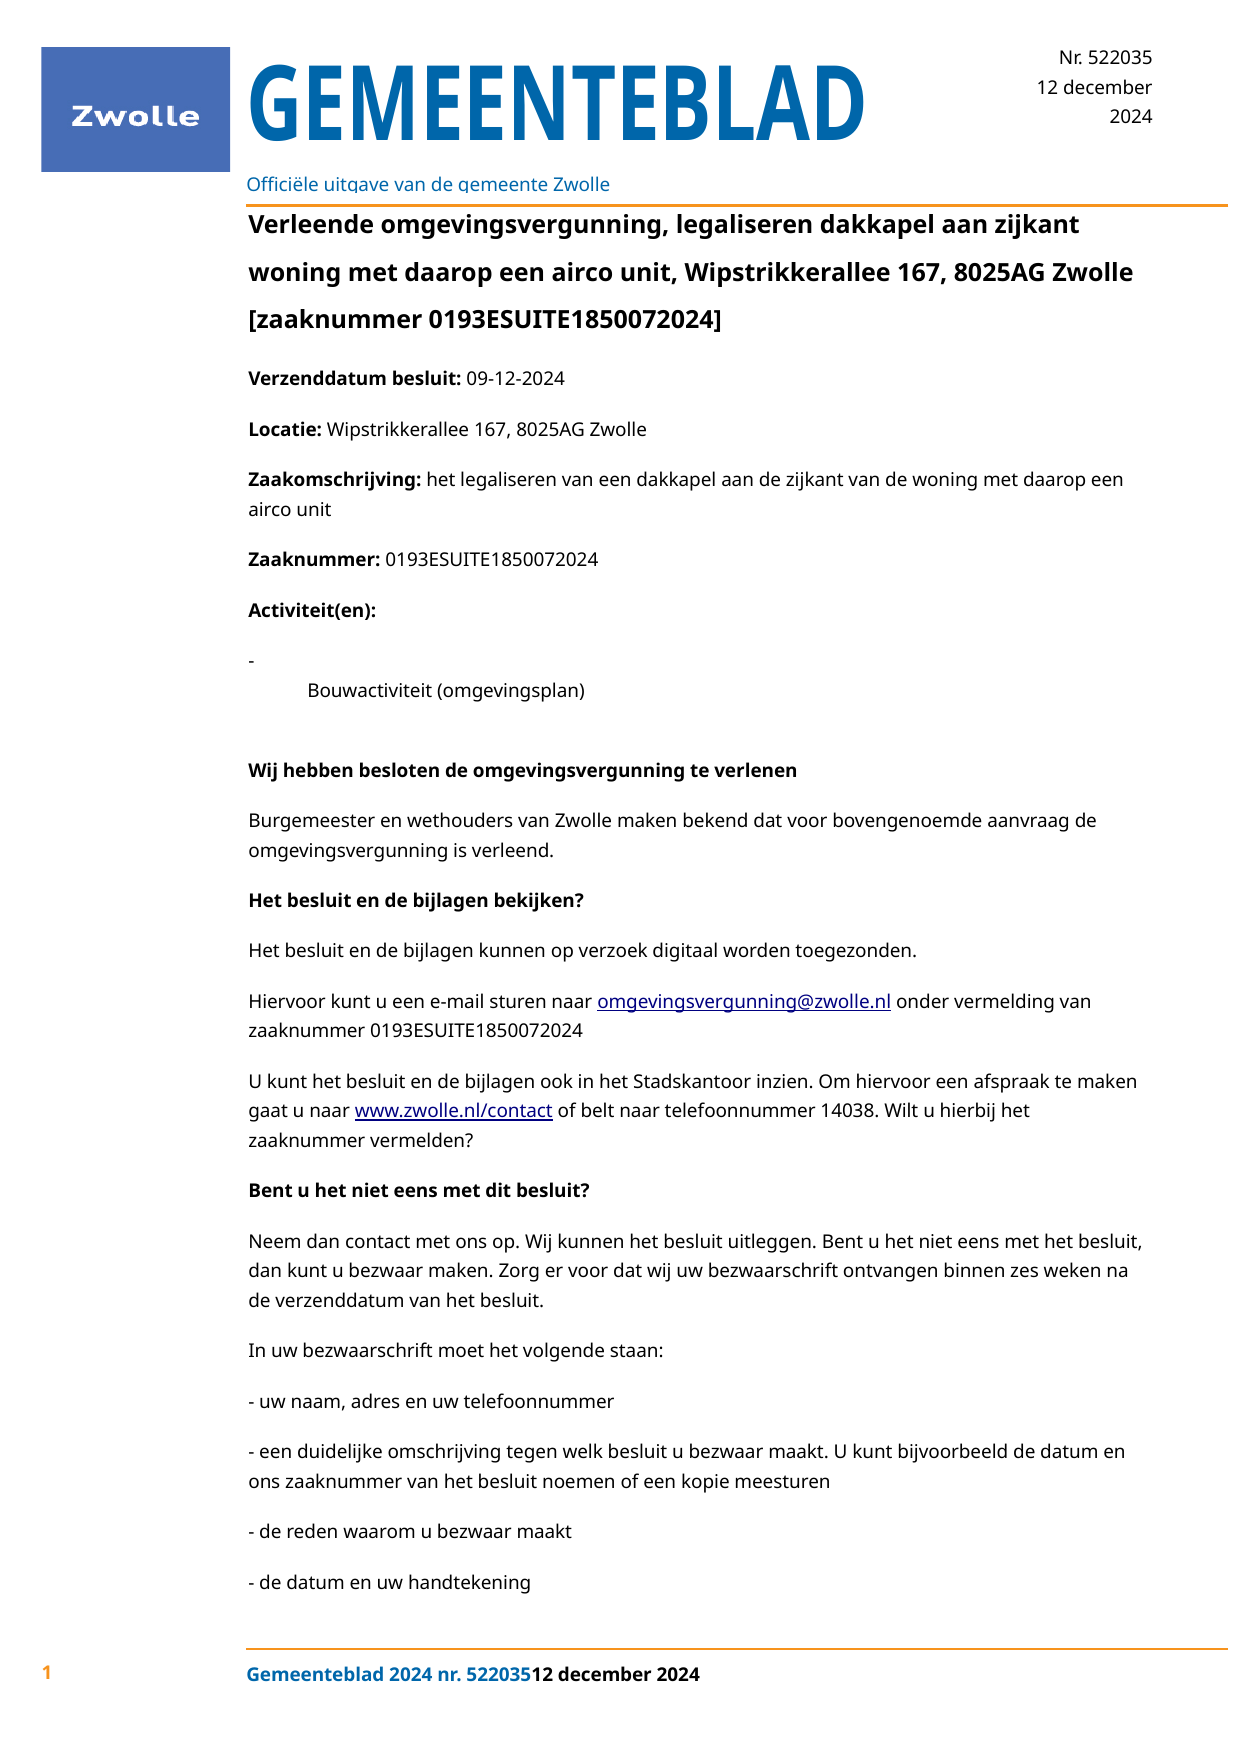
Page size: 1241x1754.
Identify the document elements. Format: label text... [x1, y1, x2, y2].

picture [41, 47, 231, 172]
text U kunt het besluit en de bijlagen ook in het Stadskantoor inzien. Om hiervoor een afspraak te maken gaat u naar www.zwolle.nl/contact of belt naar telefoonnummer 14038. Wilt u hierbij het zaaknummer vermelden? [248, 1068, 1152, 1153]
text Zaaknummer: 0193ESUITE1850072024 [248, 546, 1152, 572]
text Hiervoor kunt u een e-mail sturen naar omgevingsvergunning@zwolle.nl onder vermelding van zaaknummer 0193ESUITE1850072024 [248, 988, 1152, 1043]
text Neem dan contact met ons op. Wij kunnen het besluit uitleggen. Bent u het niet eens met het besluit, dan kunt u bezwaar maken. Zorg er voor dat wij uw bezwaarschrift ontvangen binnen zes weken na de verzenddatum van het besluit. [248, 1228, 1152, 1313]
text Verzenddatum besluit: 09-12-2024 [248, 366, 1152, 391]
text - de reden waarom u bezwaar maakt [248, 1518, 1152, 1544]
list Bouwactiviteit (omgevingsplan) [248, 677, 1152, 702]
text Verleende omgevingsvergunning, legaliseren dakkapel aan zijkant woning met daarop een airco unit, Wipstrikkerallee 167, 8025AG Zwolle [zaaknummer 0193ESUITE1850072024] [248, 207, 1152, 336]
text Locatie: Wipstrikkerallee 167, 8025AG Zwolle [248, 416, 1152, 442]
text Activiteit(en): [248, 597, 1152, 622]
text Zaakomschrijving: het legaliseren van een dakkapel aan de zijkant van de woning met daarop een airco unit [248, 466, 1152, 522]
text Burgemeester en wethouders van Zwolle maken bekend dat voor bovengenoemde aanvraag de omgevingsvergunning is verleend. [248, 807, 1152, 862]
text Het besluit en de bijlagen kunnen op verzoek digitaal worden toegezonden. [248, 938, 1152, 963]
text Wij hebben besloten de omgevingsvergunning te verlenen [248, 757, 1152, 782]
text Het besluit en de bijlagen bekijken? [248, 887, 1152, 913]
text Bent u het niet eens met dit besluit? [248, 1178, 1152, 1203]
text - de datum en uw handtekening [248, 1569, 1152, 1594]
text In uw bezwaarschrift moet het volgende staan: [248, 1338, 1152, 1363]
text - uw naam, adres en uw telefoonnummer [248, 1388, 1152, 1414]
text - een duidelijke omschrijving tegen welk besluit u bezwaar maakt. U kunt bijvoorbeeld de datum en ons zaaknummer van het besluit noemen of een kopie meesturen [248, 1438, 1152, 1494]
